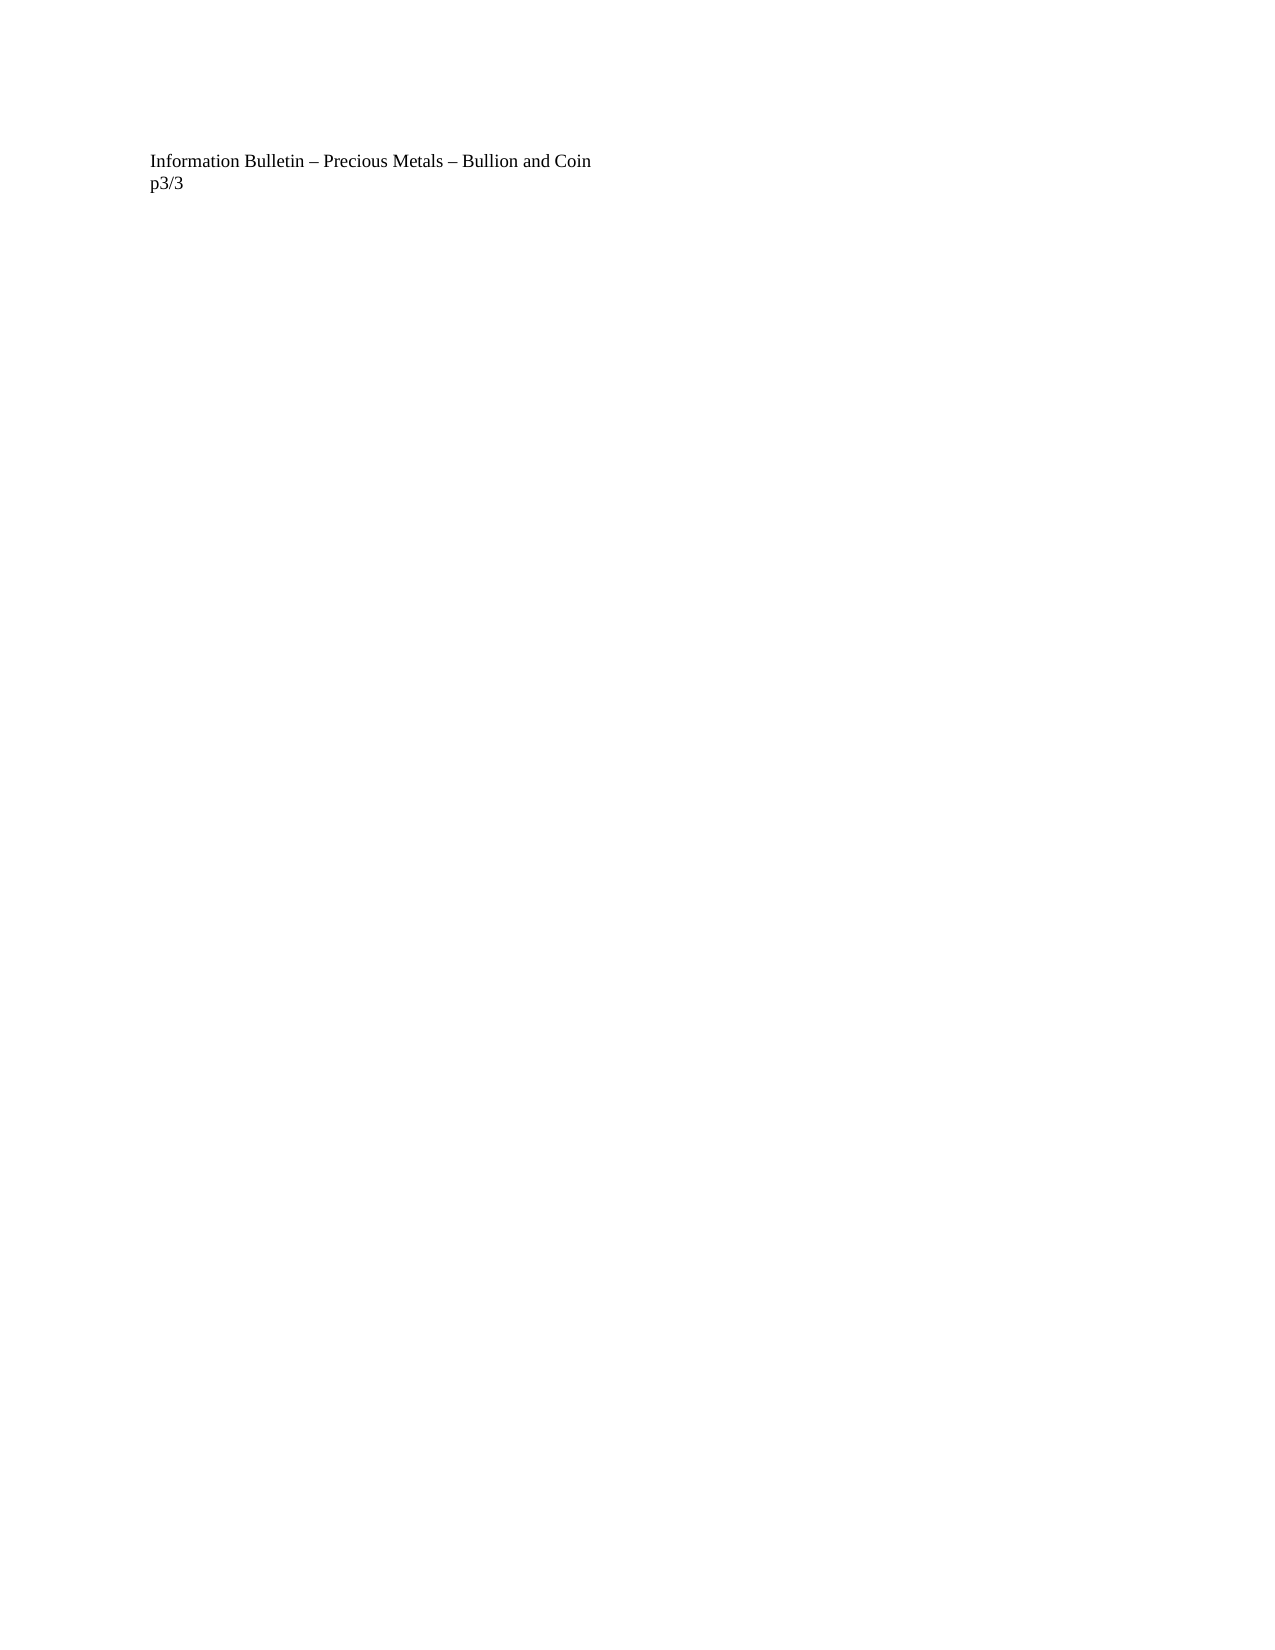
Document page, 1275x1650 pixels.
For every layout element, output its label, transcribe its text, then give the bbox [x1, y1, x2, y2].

text Information Bulletin – Precious Metals – Bullion and Coin [150, 150, 1125, 172]
text p3/3 [150, 172, 1125, 193]
